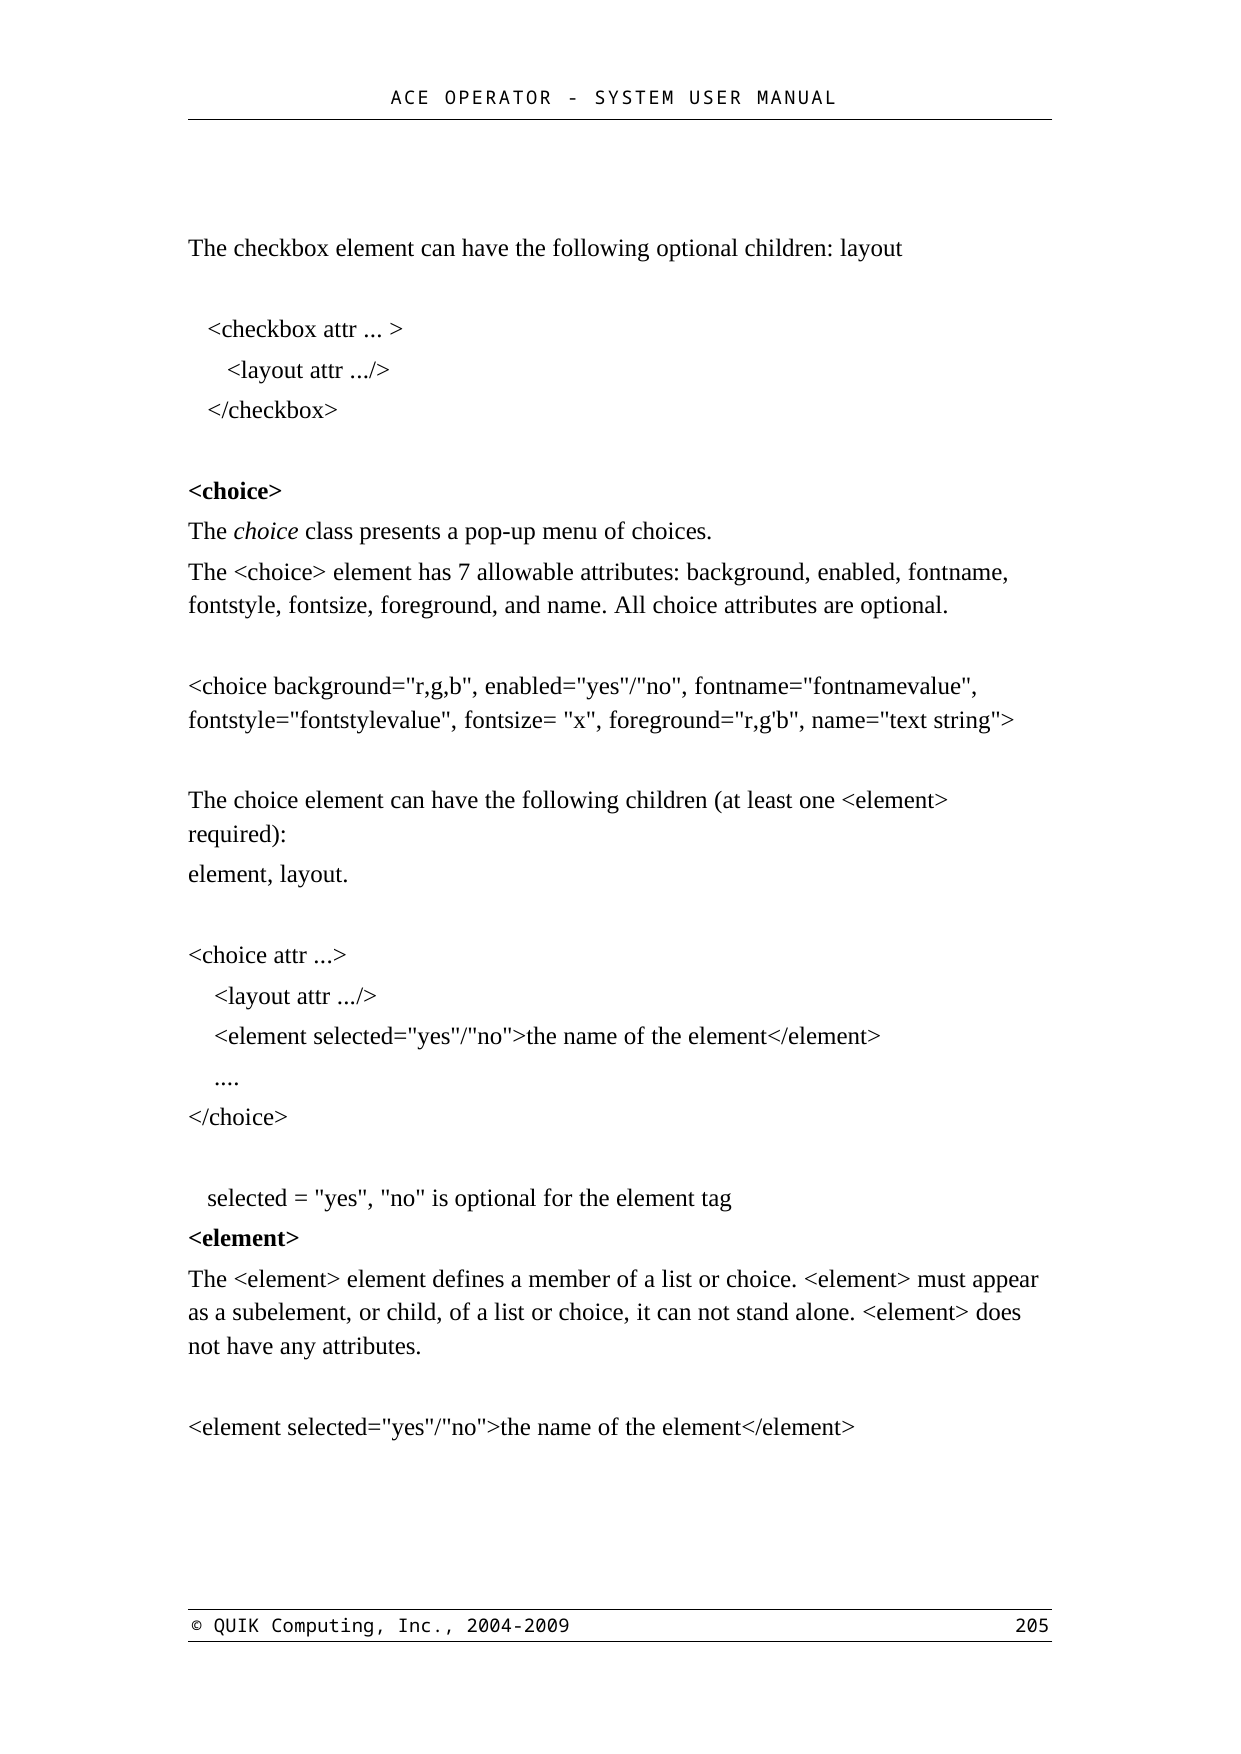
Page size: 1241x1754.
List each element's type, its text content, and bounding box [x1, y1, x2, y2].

text The <choice> element has 7 allowable attributes: background, enabled, fontname, fontstyle, fontsize, foreground, and name. All choice attributes are optional. [188, 558, 1052, 619]
text <layout attr .../> [188, 356, 1052, 383]
text <choice background="r,g,b", enabled="yes"/"no", fontname="fontnamevalue", fontstyle="fontstylevalue", fontsize= "x", foreground="r,g'b", name="text string"> [188, 672, 1052, 733]
text </checkbox> [188, 396, 1052, 424]
text The checkbox element can have the following optional children: layout [188, 234, 1052, 262]
text selected = "yes", "no" is optional for the element tag [188, 1184, 1052, 1212]
text <element> [188, 1224, 1052, 1252]
text <choice attr ...> [188, 941, 1052, 969]
text element, layout. [188, 860, 1052, 888]
text <layout attr .../> [188, 982, 1052, 1009]
text <element selected="yes"/"no">the name of the element</element> [188, 1022, 1052, 1050]
text The choice class presents a pop-up menu of choices. [188, 517, 1052, 545]
text <choice> [188, 477, 1052, 505]
text .... [188, 1062, 1052, 1090]
text <checkbox attr ... > [188, 315, 1052, 343]
text The choice element can have the following children (at least one <element> required): [188, 786, 1052, 848]
text The <element> element defines a member of a list or choice. <element> must appear as a subelement, or child, of a list or choice, it can not stand alone. <element> does not have any attributes. [188, 1264, 1052, 1359]
text <element selected="yes"/"no">the name of the element</element> [188, 1412, 1052, 1440]
text </choice> [188, 1103, 1052, 1131]
